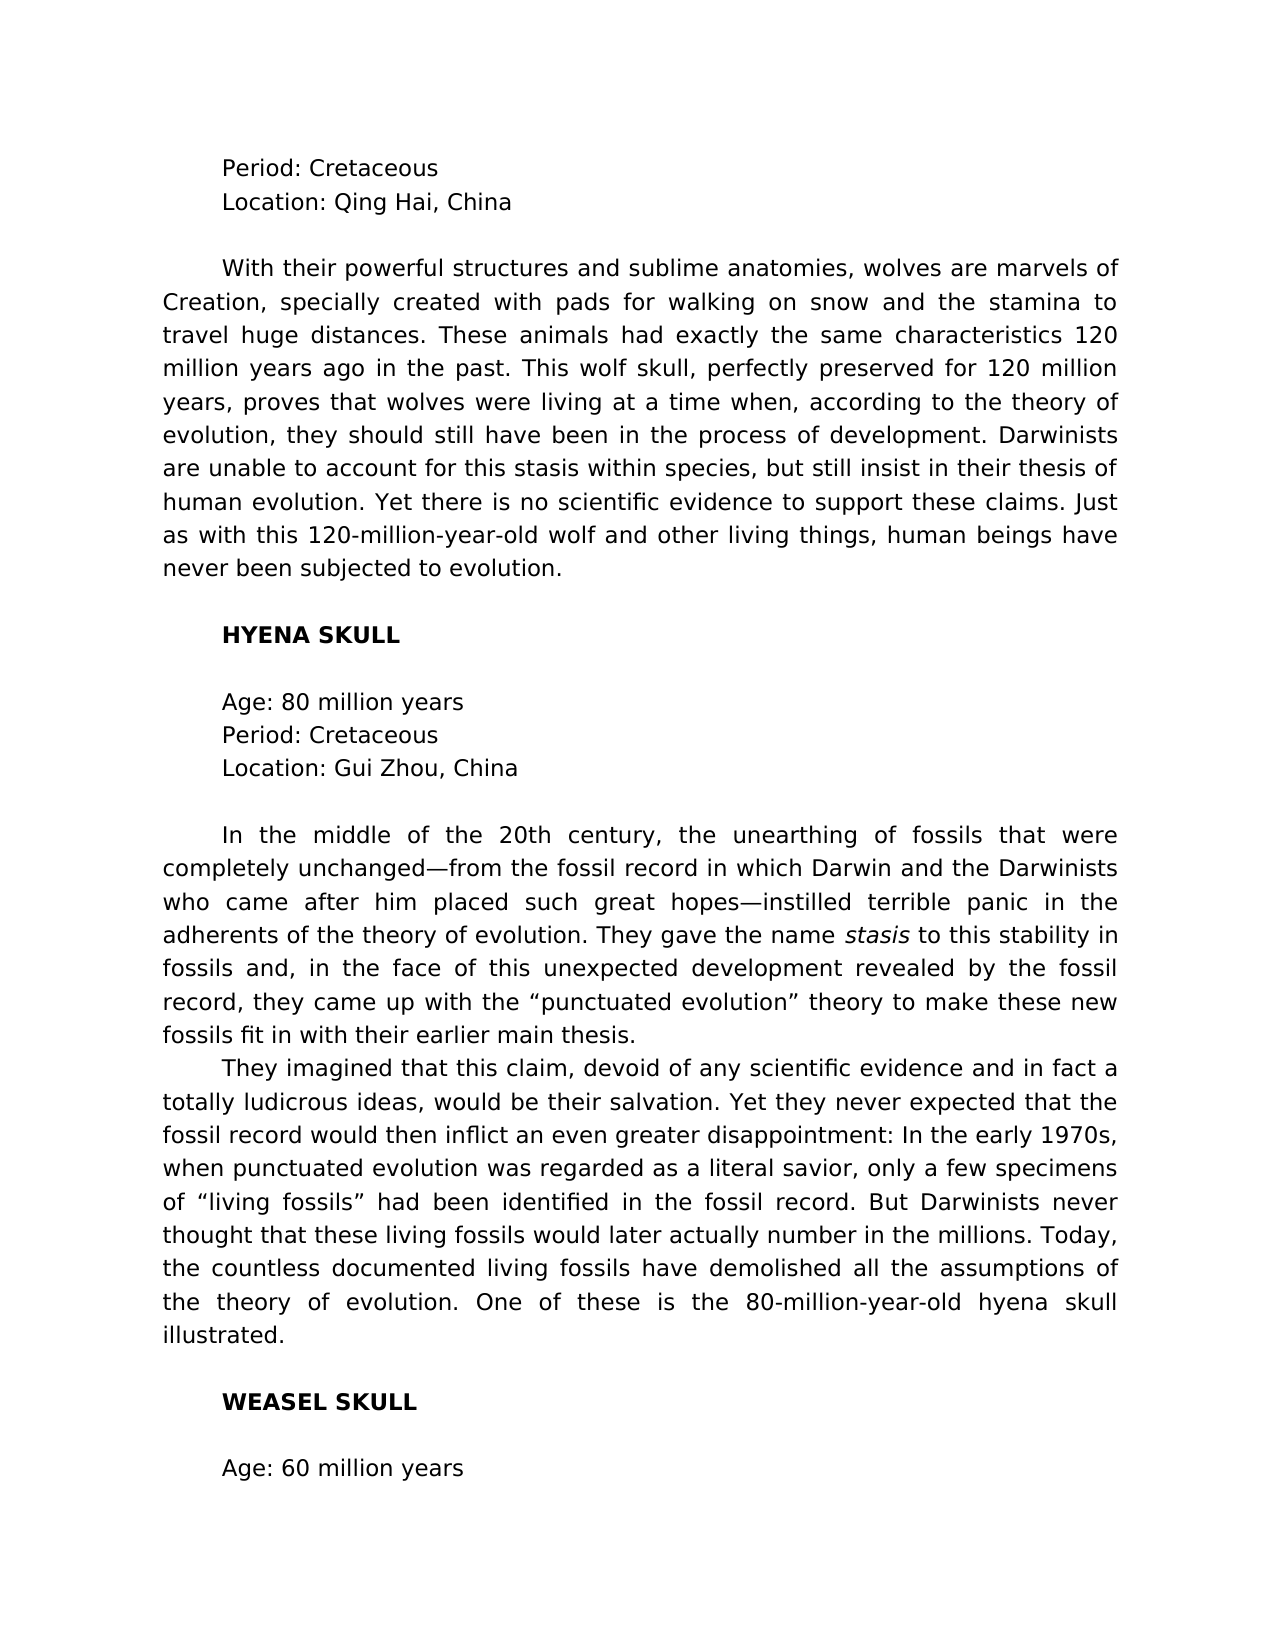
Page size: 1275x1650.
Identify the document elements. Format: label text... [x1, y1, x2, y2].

text Location: Qing Hai, China [162, 183, 1119, 217]
text HYENA SKULL [162, 617, 1119, 650]
text Location: Gui Zhou, China [162, 750, 1119, 783]
text Period: Cretaceous [162, 717, 1119, 750]
text Period: Cretaceous [162, 150, 1119, 183]
text Age: 60 million years [162, 1450, 1119, 1483]
text With their powerful structures and sublime anatomies, wolves are marvels of Creation, specially created with pads for walking on snow and the stamina to travel huge distances. These animals had exactly the same characteristics 120 million years ago in the past. This wolf skull, perfectly preserved for 120 million years, proves that wolves were living at a time when, according to the theory of evolution, they should still have been in the process of development. Darwinists are unable to account for this stasis within species, but still insist in their thesis of human evolution. Yet there is no scientific evidence to support these claims. Just as with this 120-million-year-old wolf and other living things, human beings have never been subjected to evolution. [162, 250, 1119, 583]
text In the middle of the 20th century, the unearthing of fossils that were completely unchanged—from the fossil record in which Darwin and the Darwinists who came after him placed such great hopes—instilled terrible panic in the adherents of the theory of evolution. They gave the name stasis to this stability in fossils and, in the face of this unexpected development revealed by the fossil record, they came up with the “punctuated evolution” theory to make these new fossils fit in with their earlier main thesis. [162, 817, 1119, 1050]
text They imagined that this claim, devoid of any scientific evidence and in fact a totally ludicrous ideas, would be their salvation. Yet they never expected that the fossil record would then inflict an even greater disappointment: In the early 1970s, when punctuated evolution was regarded as a literal savior, only a few specimens of “living fossils” had been identified in the fossil record. But Darwinists never thought that these living fossils would later actually number in the millions. Today, the countless documented living fossils have demolished all the assumptions of the theory of evolution. One of these is the 80-million-year-old hyena skull illustrated. [162, 1050, 1119, 1350]
text Age: 80 million years [162, 683, 1119, 717]
text WEASEL SKULL [162, 1383, 1119, 1417]
